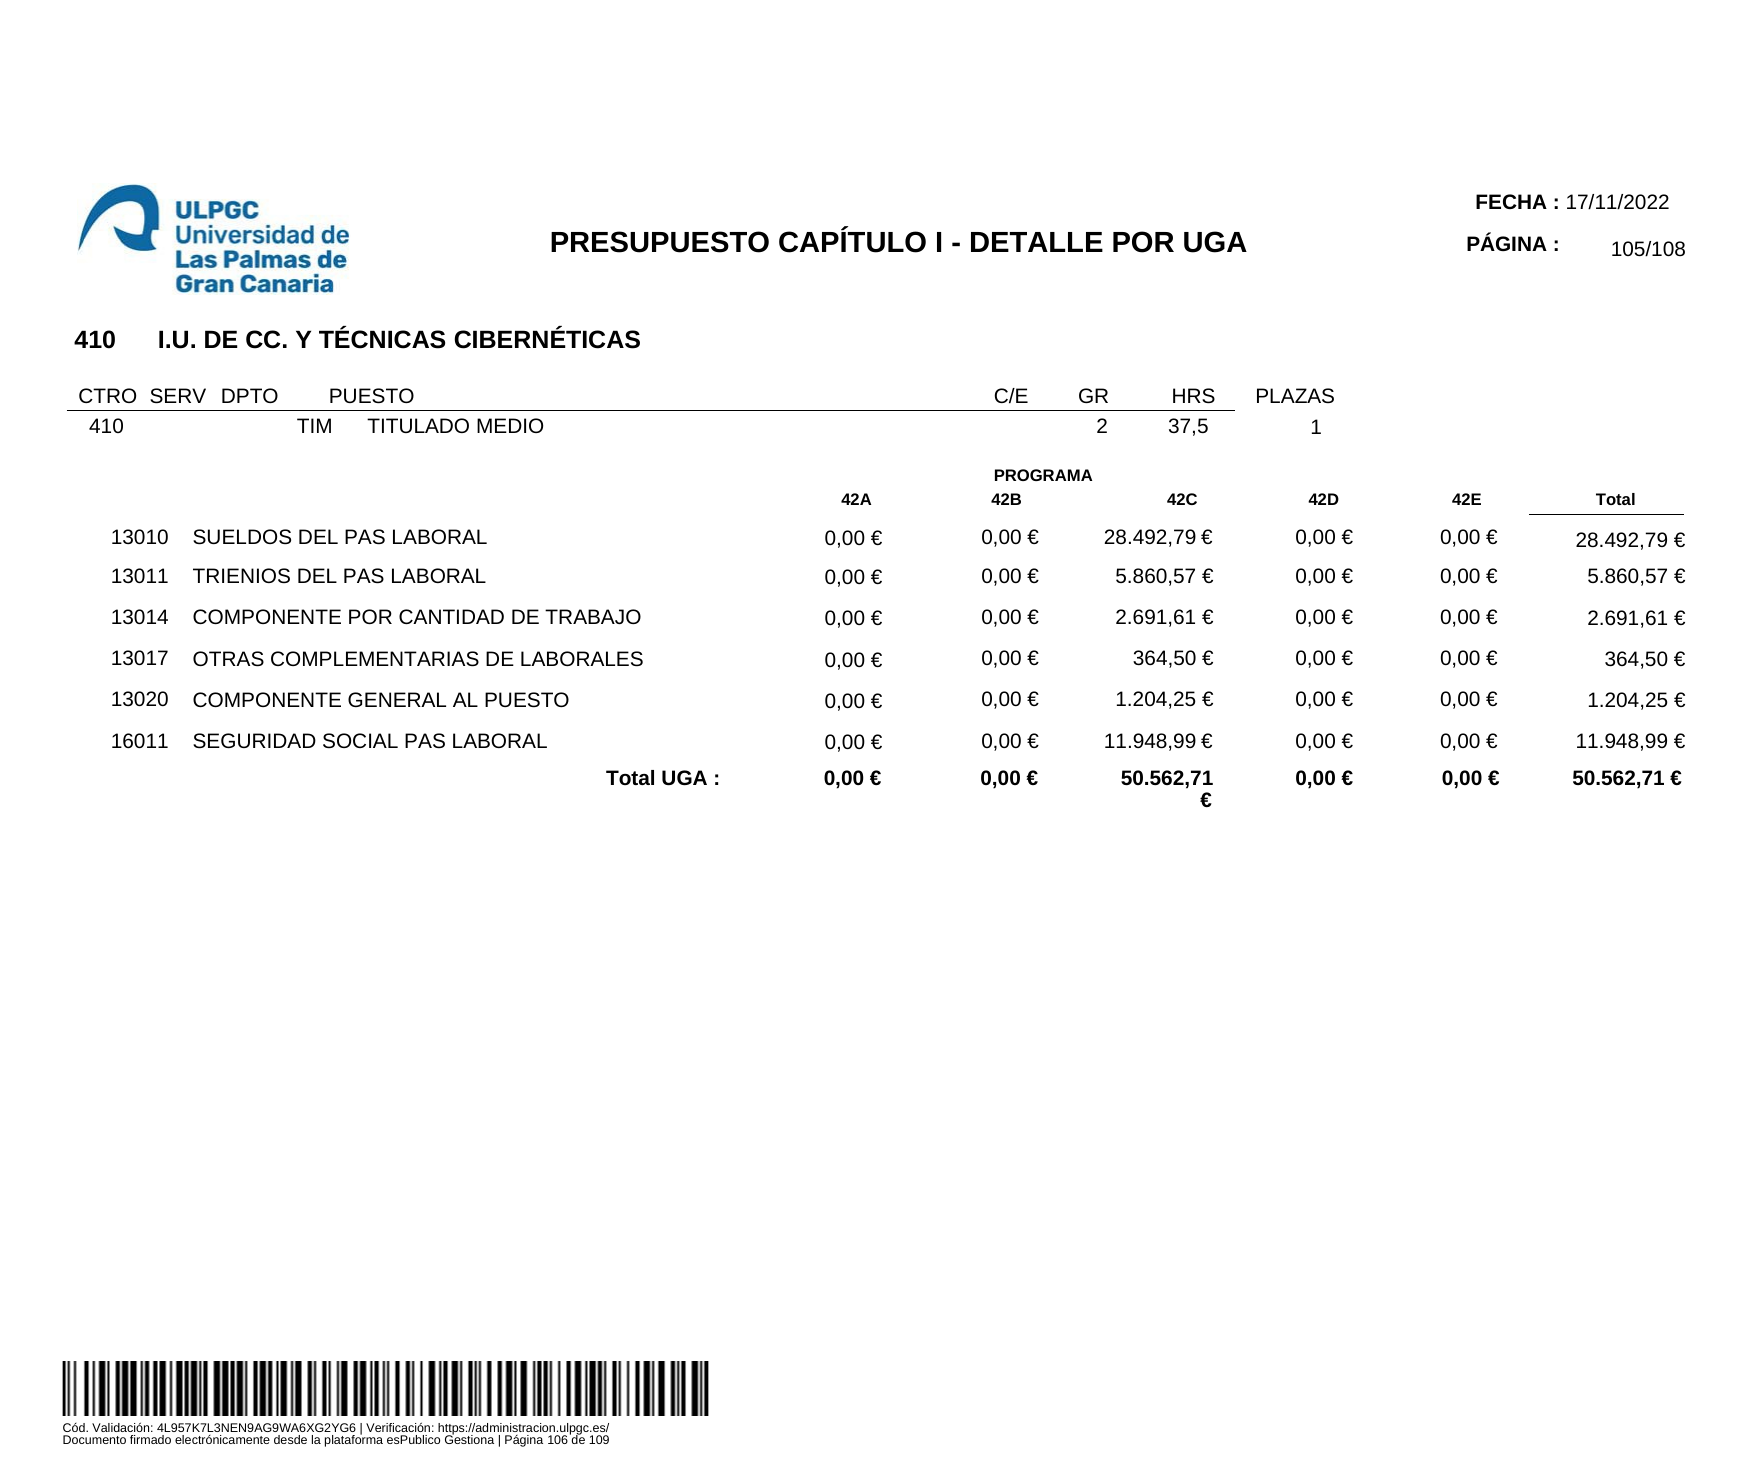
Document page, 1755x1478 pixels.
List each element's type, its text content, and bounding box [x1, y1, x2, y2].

table_header HRS [1106, 387, 1235, 410]
table_cell 0,00 € [1235, 680, 1396, 721]
table_cell SUELDOS DEL PAS LABORAL [180, 514, 772, 556]
table_cell 0,00 € [1396, 761, 1529, 812]
table_cell 0,00 € [1396, 556, 1529, 597]
table_cell 13010 [67, 514, 180, 556]
table_cell 50.562,71 € [1106, 761, 1235, 812]
table_cell 0,00 € [1235, 556, 1396, 597]
table_cell 2.691,61 € [1529, 597, 1684, 638]
table_cell [772, 411, 931, 452]
text 410 I.U. DE CC. Y TÉCNICAS CIBERNÉTICAS [74, 325, 1698, 354]
table_cell 13014 [67, 597, 180, 638]
table_cell 2 [931, 411, 1106, 452]
table_cell 11.948,99 € [1106, 721, 1235, 761]
table_header PLAZAS [1235, 387, 1684, 410]
table_cell PROGRAMA 42B [931, 452, 1106, 514]
table_cell 42C [1106, 452, 1235, 514]
table_header [772, 387, 931, 410]
table_cell 2.691,61 € [1106, 597, 1235, 638]
table_cell 16011 [67, 721, 180, 761]
table_cell 0,00 € [1396, 721, 1529, 761]
table_cell 1 [1235, 410, 1684, 452]
table_cell 37,5 [1106, 411, 1235, 452]
table_cell 5.860,57 € [1529, 556, 1684, 597]
table_cell 0,00 € [1235, 597, 1396, 638]
table_cell 0,00 € [1396, 639, 1529, 680]
table_cell 0,00 € [931, 639, 1106, 680]
table_cell 410 [67, 411, 143, 452]
table_header CTRO [67, 387, 143, 410]
table_cell 0,00 € [1396, 514, 1529, 556]
table_cell 42A [772, 452, 931, 514]
table_header C/E GR [931, 387, 1106, 410]
table_cell 364,50 € [1106, 639, 1235, 680]
table_cell SEGURIDAD SOCIAL PAS LABORAL [180, 721, 772, 761]
table_cell 0,00 € [772, 597, 931, 638]
table_cell 0,00 € [772, 680, 931, 721]
table_cell [67, 452, 143, 514]
table_cell TRIENIOS DEL PAS LABORAL [180, 556, 772, 597]
table_cell 28.492,79 € [1529, 515, 1684, 556]
table_cell 0,00 € [1235, 761, 1396, 812]
table_cell 50.562,71 € [1529, 761, 1684, 812]
table_cell 364,50 € [1529, 639, 1684, 680]
table_cell 0,00 € [772, 556, 931, 597]
table_cell Total UGA : [180, 761, 772, 812]
table_cell 1.204,25 € [1529, 680, 1684, 721]
table_cell 0,00 € [1235, 721, 1396, 761]
table_cell 11.948,99 € [1529, 721, 1684, 761]
table_cell 0,00 € [931, 721, 1106, 761]
table_cell 28.492,79 € [1106, 514, 1235, 556]
table_cell 42D 42E Total [1235, 452, 1684, 514]
table_cell 0,00 € [1396, 597, 1529, 638]
table_cell 0,00 € [772, 514, 931, 556]
table_cell [67, 761, 180, 812]
table_cell 13017 [67, 639, 180, 680]
table_cell OTRAS COMPLEMENTARIAS DE LABORALES [180, 639, 772, 680]
table_cell COMPONENTE GENERAL AL PUESTO [180, 680, 772, 721]
table_cell 0,00 € [1235, 639, 1396, 680]
table_cell 1.204,25 € [1106, 680, 1235, 721]
table_cell 0,00 € [931, 556, 1106, 597]
table_cell [143, 452, 772, 514]
table_cell 0,00 € [931, 680, 1106, 721]
table_cell 0,00 € [931, 514, 1106, 556]
table_cell 5.860,57 € [1106, 556, 1235, 597]
table_cell 0,00 € [1396, 680, 1529, 721]
table_cell 0,00 € [931, 761, 1106, 812]
table_cell 0,00 € [772, 639, 931, 680]
table_cell 13020 [67, 680, 180, 721]
table_cell TIM TITULADO MEDIO [143, 411, 772, 452]
table_cell COMPONENTE POR CANTIDAD DE TRABAJO [180, 597, 772, 638]
table_header SERV DPTO PUESTO [143, 387, 772, 410]
table_cell 13011 [67, 556, 180, 597]
table_cell 0,00 € [1235, 514, 1396, 556]
table_cell 0,00 € [931, 597, 1106, 638]
table_cell 0,00 € [772, 721, 931, 761]
table_cell 0,00 € [772, 761, 931, 812]
